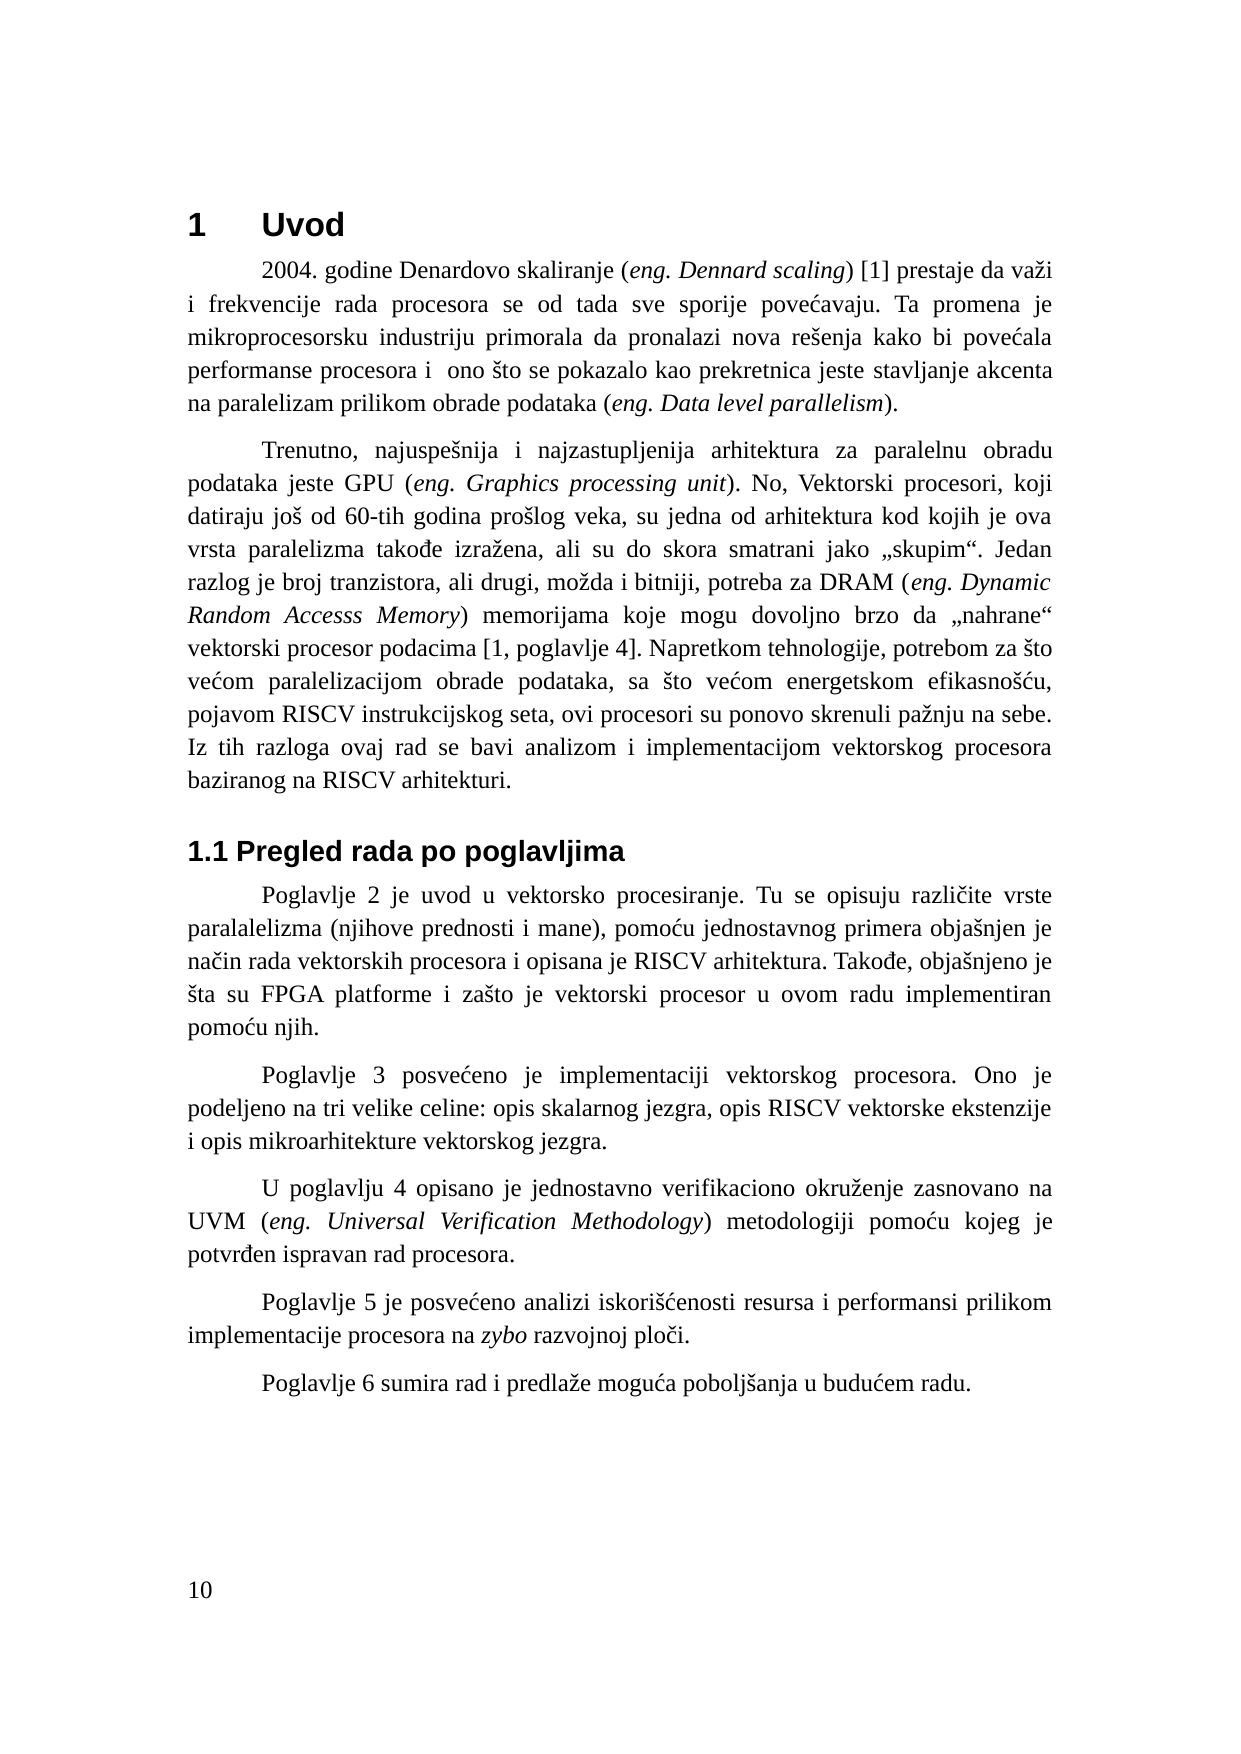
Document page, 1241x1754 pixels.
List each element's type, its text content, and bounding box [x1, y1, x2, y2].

text U poglavlju 4 opisano je jednostavno verifikaciono okruženje zasnovano na UVM (eng. Universal Verification Methodology) metodologiji pomoću kojeg je potvrđen ispravan rad procesora. [187, 1173, 1053, 1268]
text Poglavlje 5 je posvećeno analizi iskorišćenosti resursa i performansi prilikom implementacije procesora na zybo razvojnoj ploči. [187, 1287, 1053, 1349]
subtitle Uvod [187, 204, 1053, 243]
text Poglavlje 6 sumira rad i predlaže moguća poboljšanja u budućem radu. [187, 1368, 1053, 1396]
text Trenutno, najuspešnija i najzastupljenija arhitektura za paralelnu obradu podataka jeste GPU (eng. Graphics processing unit). No, Vektorski procesori, koji datiraju još od 60-tih godina prošlog veka, su jedna od arhitektura kod kojih je ova vrsta paralelizma takođe izražena, ali su do skora smatrani jako „skupim“. Jedan razlog je broj tranzistora, ali drugi, možda i bitniji, potreba za DRAM (eng. Dynamic Random Accesss Memory) memorijama koje mogu dovoljno brzo da „nahrane“ vektorski procesor podacima [1, poglavlje 4]. Napretkom tehnologije, potrebom za što većom paralelizacijom obrade podataka, sa što većom energetskom efikasnošću, pojavom RISCV instrukcijskog seta, ovi procesori su ponovo skrenuli pažnju na sebe. Iz tih razloga ovaj rad se bavi analizom i implementacijom vektorskog procesora baziranog na RISCV arhitekturi. [187, 435, 1053, 794]
text 2004. godine Denardovo skaliranje (eng. Dennard scaling) [1] prestaje da važi i frekvencije rada procesora se od tada sve sporije povećavaju. Ta promena je mikroprocesorsku industriju primorala da pronalazi nova rešenja kako bi povećala performanse procesora i ono što se pokazalo kao prekretnica jeste stavljanje akcenta na paralelizam prilikom obrade podataka (eng. Data level parallelism). [187, 256, 1053, 416]
text Poglavlje 2 je uvod u vektorsko procesiranje. Tu se opisuju različite vrste paralalelizma (njihove prednosti i mane), pomoću jednostavnog primera objašnjen je način rada vektorskih procesora i opisana je RISCV arhitektura. Takođe, objašnjeno je šta su FPGA platforme i zašto je vektorski procesor u ovom radu implementiran pomoću njih. [187, 880, 1053, 1041]
subtitle 1.1 Pregled rada po poglavljima [187, 834, 1053, 867]
text Poglavlje 3 posvećeno je implementaciji vektorskog procesora. Ono je podeljeno na tri velike celine: opis skalarnog jezgra, opis RISCV vektorske ekstenzije i opis mikroarhitekture vektorskog jezgra. [187, 1060, 1053, 1154]
